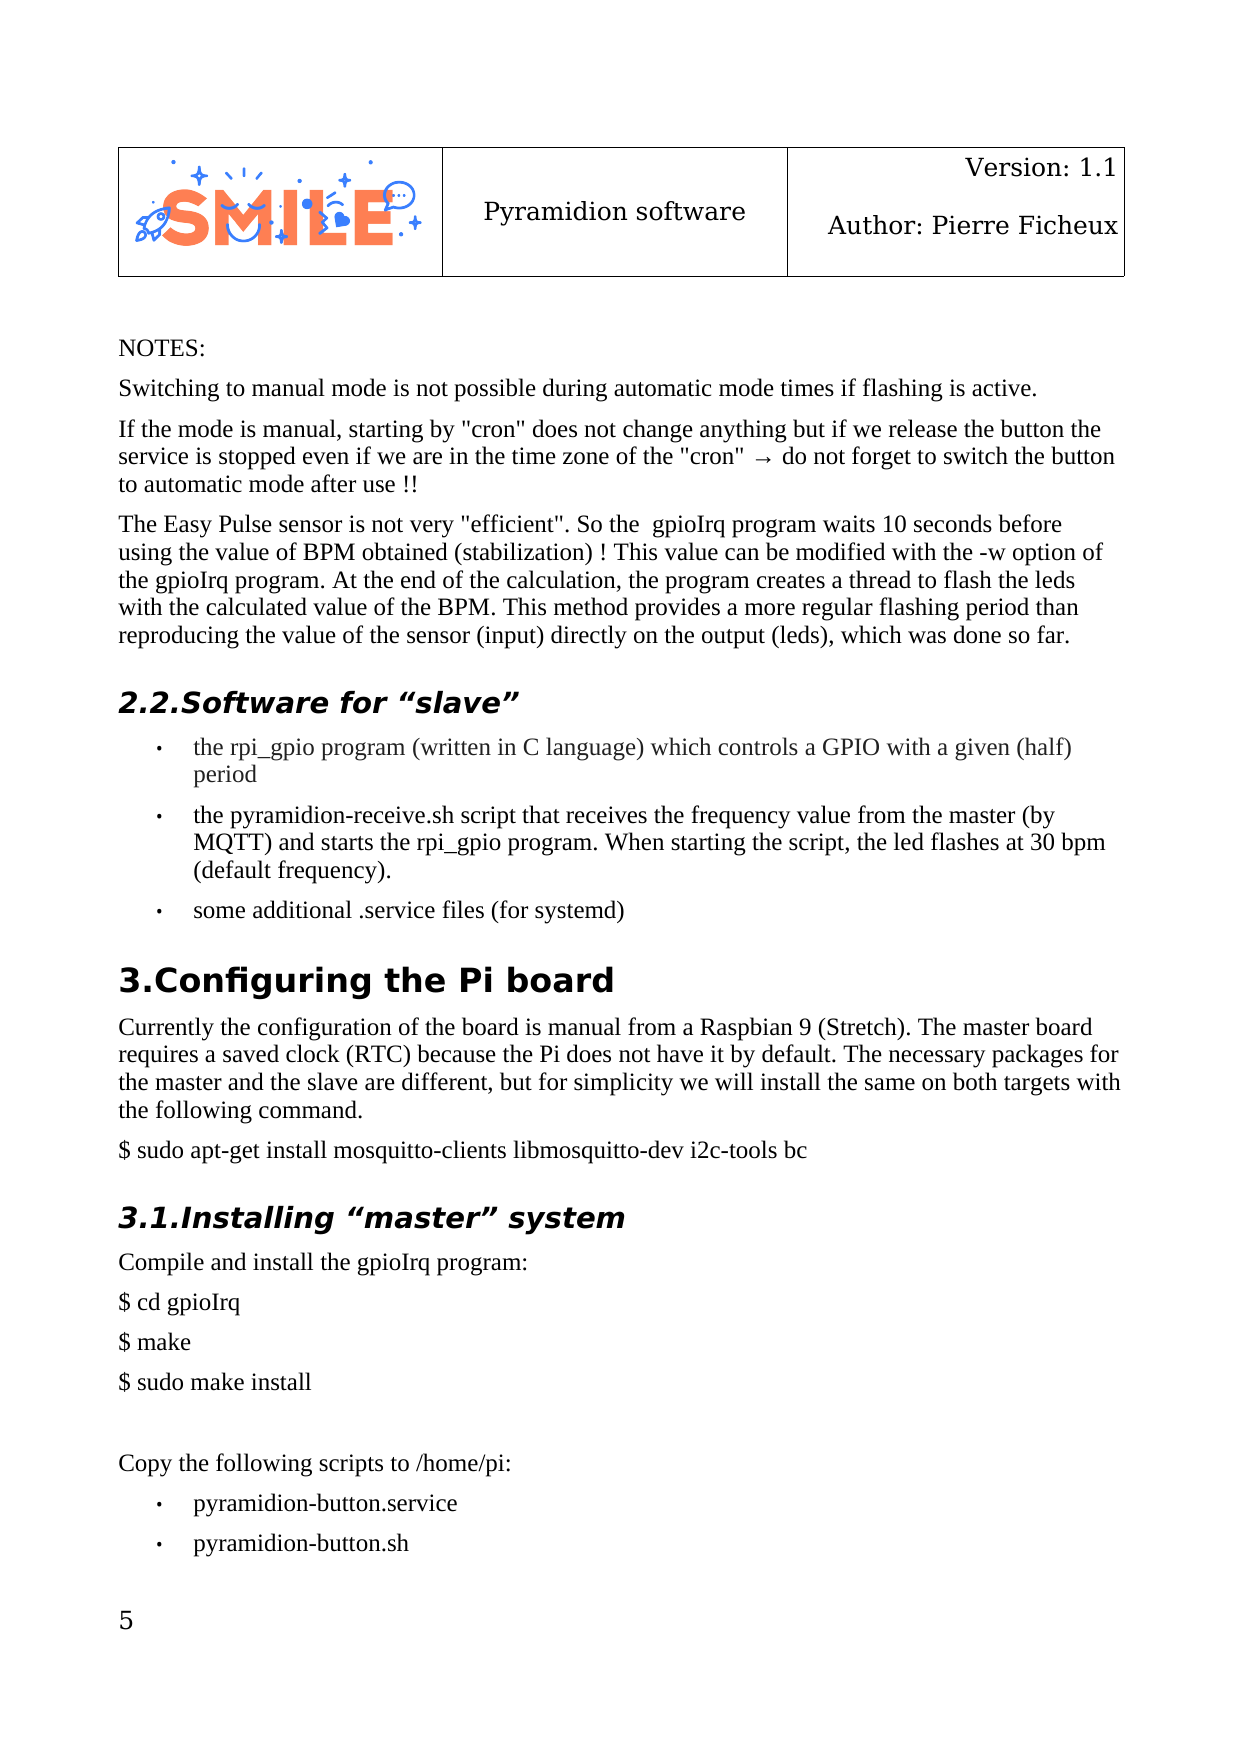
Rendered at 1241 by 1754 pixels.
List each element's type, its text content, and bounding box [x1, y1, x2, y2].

text If the mode is manual, starting by "cron" does not change anything but if we release the button the service is stopped even if we are in the time zone of the "cron" → do not forget to switch the button to automatic mode after use !! [118, 415, 1122, 498]
subtitle Configuring the Pi board [118, 962, 1122, 1000]
picture [123, 153, 437, 265]
text Copy the following scripts to /home/pi: [118, 1449, 1122, 1477]
text Currently the configuration of the board is manual from a Raspbian 9 (Stretch). The master board requires a saved clock (RTC) because the Pi does not have it by default. The necessary packages for the master and the slave are different, but for simplicity we will install the same on both targets with the following command. [118, 1013, 1122, 1124]
text $ make [118, 1328, 1122, 1356]
list the pyramidion-receive.sh script that receives the frequency value from the master (by MQTT) and starts the rpi_gpio program. When starting the script, the led flashes at 30 bpm (default frequency). [156, 801, 1122, 884]
text Compile and install the gpioIrq program: [118, 1248, 1122, 1276]
text $ sudo make install [118, 1368, 1122, 1396]
text $ sudo apt-get install mosquitto-clients libmosquitto-dev i2c-tools bc [118, 1136, 1122, 1164]
list the rpi_gpio program (written in C language) which controls a GPIO with a given (half) period [156, 733, 1122, 788]
text $ cd gpioIrq [118, 1288, 1122, 1316]
text Switching to manual mode is not possible during automatic mode times if flashing is active. [118, 374, 1122, 402]
text The Easy Pulse sensor is not very "efficient". So the gpioIrq program waits 10 seconds before using the value of BPM obtained (stabilization) ! This value can be modified with the -w option of the gpioIrq program. At the end of the calculation, the program creates a thread to flash the leds with the calculated value of the BPM. This method provides a more regular flashing period than reproducing the value of the sensor (input) directly on the output (leds), which was done so far. [118, 510, 1122, 649]
subtitle Installing “master” system [118, 1201, 1122, 1235]
subtitle Software for “slave” [118, 686, 1122, 720]
list pyramidion-button.sh [156, 1529, 1122, 1557]
list pyramidion-button.service [156, 1489, 1122, 1517]
text NOTES: [118, 334, 1122, 362]
list some additional .service files (for systemd) [156, 896, 1122, 924]
